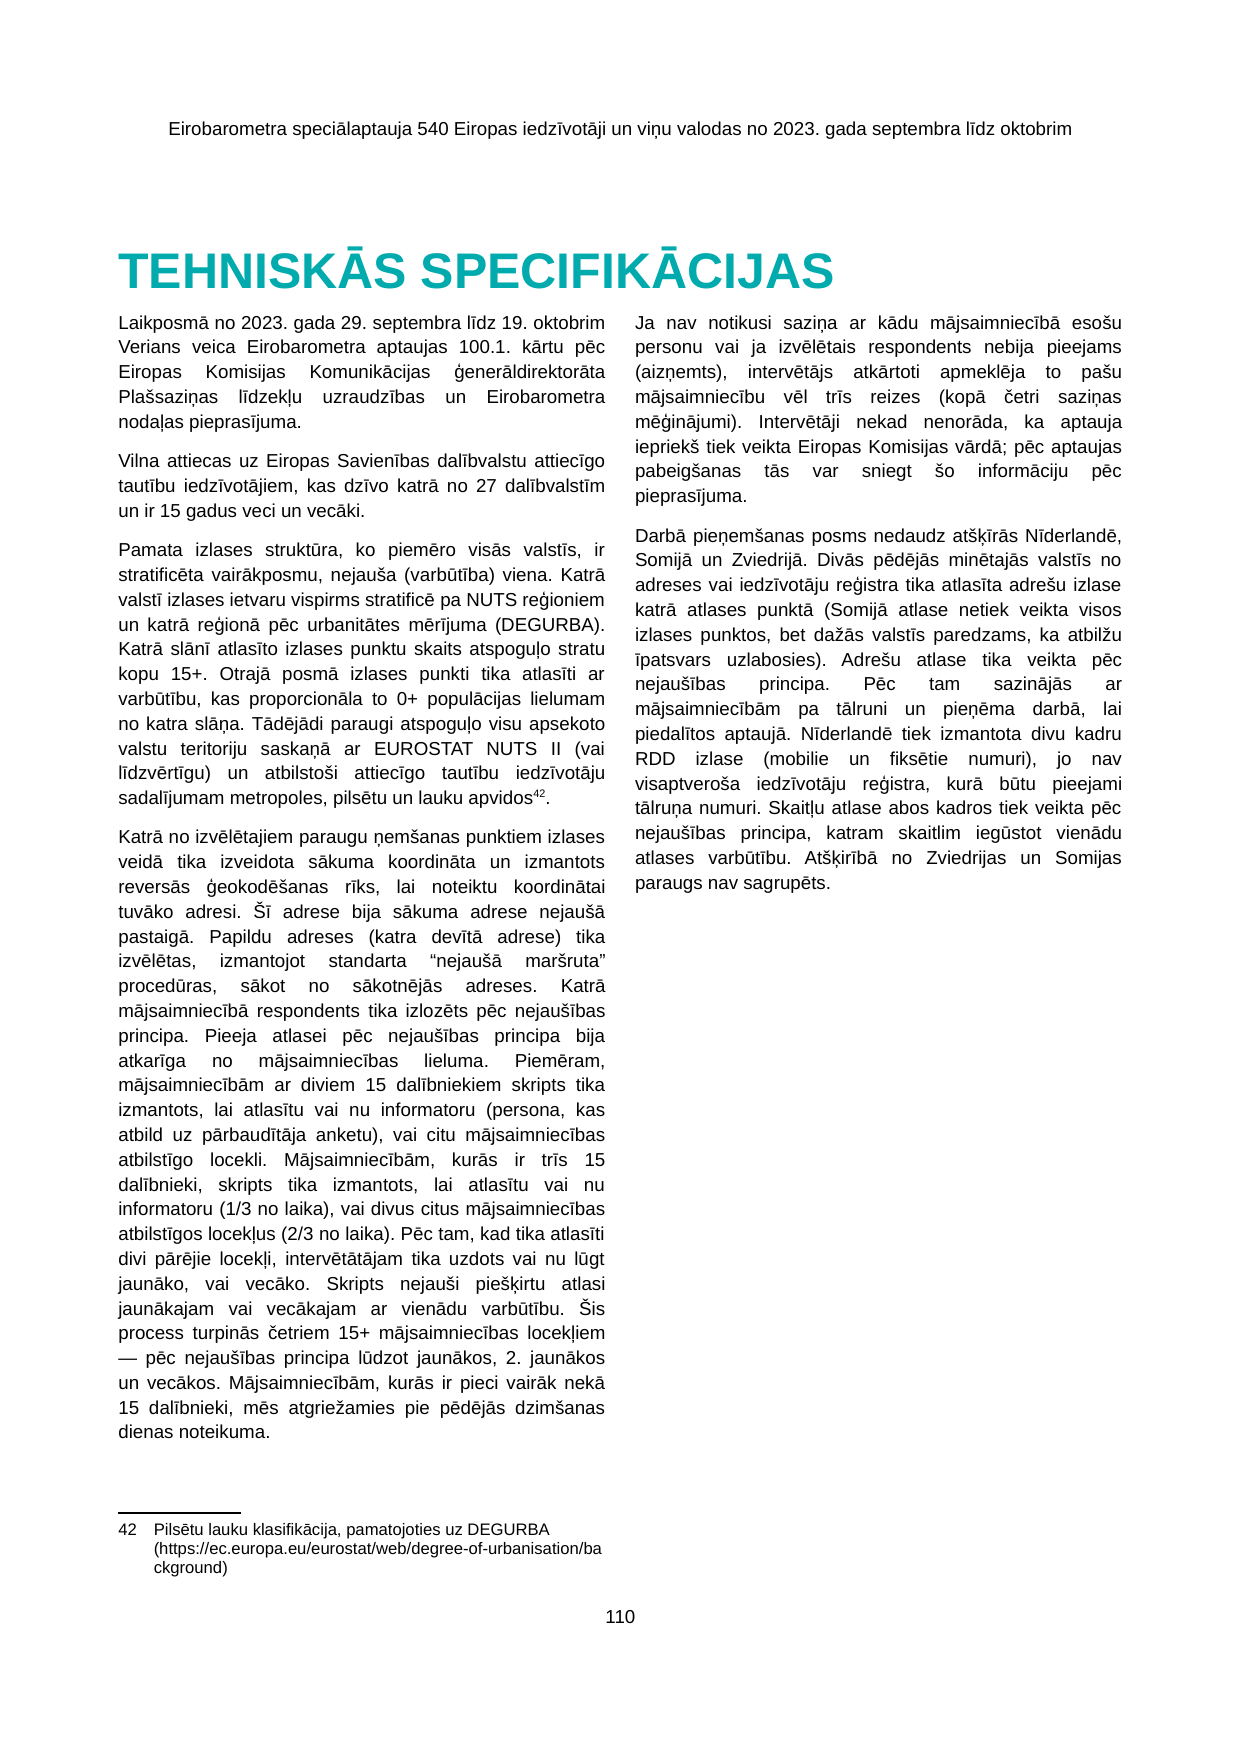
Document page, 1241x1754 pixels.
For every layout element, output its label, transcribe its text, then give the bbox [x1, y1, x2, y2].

text Laikposmā no 2023. gada 29. septembra līdz 19. oktobrim Verians veica Eirobarometra aptaujas 100.1. kārtu pēc Eiropas Komisijas Komunikācijas ģenerāldirektorāta Plašsaziņas līdzekļu uzraudzības un Eirobarometra nodaļas pieprasījuma. [118, 311, 605, 432]
text Darbā pieņemšanas posms nedaudz atšķīrās Nīderlandē, Somijā un Zviedrijā. Divās pēdējās minētajās valstīs no adreses vai iedzīvotāju reģistra tika atlasīta adrešu izlase katrā atlases punktā (Somijā atlase netiek veikta visos izlases punktos, bet dažās valstīs paredzams, ka atbilžu īpatsvars uzlabosies). Adrešu atlase tika veikta pēc nejaušības principa. Pēc tam sazinājās ar mājsaimniecībām pa tālruni un pieņēma darbā, lai piedalītos aptaujā. Nīderlandē tiek izmantota divu kadru RDD izlase (mobilie un fiksētie numuri), jo nav visaptveroša iedzīvotāju reģistra, kurā būtu pieejami tālruņa numuri. Skaitļu atlase abos kadros tiek veikta pēc nejaušības principa, katram skaitlim iegūstot vienādu atlases varbūtību. Atšķirībā no Zviedrijas un Somijas paraugs nav sagrupēts. [635, 524, 1122, 893]
subtitle TEHNISKĀS SPECIFIKĀCIJAS [118, 241, 1122, 299]
text Pilsētu lauku klasifikācija, pamatojoties uz DEGURBA (https://ec.europa.eu/eurostat/web/degree-of-urbanisation/background) [118, 1519, 605, 1577]
text Pamata izlases struktūra, ko piemēro visās valstīs, ir stratificēta vairākposmu, nejauša (varbūtība) viena. Katrā valstī izlases ietvaru vispirms stratificē pa NUTS reģioniem un katrā reģionā pēc urbanitātes mērījuma (DEGURBA). Katrā slānī atlasīto izlases punktu skaits atspoguļo stratu kopu 15+. Otrajā posmā izlases punkti tika atlasīti ar varbūtību, kas proporcionāla to 0+ populācijas lielumam no katra slāņa. Tādējādi paraugi atspoguļo visu apsekoto valstu teritoriju saskaņā ar EUROSTAT NUTS II (vai līdzvērtīgu) un atbilstoši attiecīgo tautību iedzīvotāju sadalījumam metropoles, pilsētu un lauku apvidos. [118, 539, 605, 808]
text Katrā no izvēlētajiem paraugu ņemšanas punktiem izlases veidā tika izveidota sākuma koordināta un izmantots reversās ģeokodēšanas rīks, lai noteiktu koordinātai tuvāko adresi. Šī adrese bija sākuma adrese nejaušā pastaigā. Papildu adreses (katra devītā adrese) tika izvēlētas, izmantojot standarta “nejaušā maršruta” procedūras, sākot no sākotnējās adreses. Katrā mājsaimniecībā respondents tika izlozēts pēc nejaušības principa. Pieeja atlasei pēc nejaušības principa bija atkarīga no mājsaimniecības lieluma. Piemēram, mājsaimniecībām ar diviem 15 dalībniekiem skripts tika izmantots, lai atlasītu vai nu informatoru (persona, kas atbild uz pārbaudītāja anketu), vai citu mājsaimniecības atbilstīgo locekli. Mājsaimniecībām, kurās ir trīs 15 dalībnieki, skripts tika izmantots, lai atlasītu vai nu informatoru (1/3 no laika), vai divus citus mājsaimniecības atbilstīgos locekļus (2/3 no laika). Pēc tam, kad tika atlasīti divi pārējie locekļi, intervētātājam tika uzdots vai nu lūgt jaunāko, vai vecāko. Skripts nejauši piešķirtu atlasi jaunākajam vai vecākajam ar vienādu varbūtību. Šis process turpinās četriem 15+ mājsaimniecības locekļiem — pēc nejaušības principa lūdzot jaunākos, 2. jaunākos un vecākos. Mājsaimniecībām, kurās ir pieci vairāk nekā 15 dalībnieki, mēs atgriežamies pie pēdējās dzimšanas dienas noteikuma. [118, 826, 605, 1443]
text Vilna attiecas uz Eiropas Savienības dalībvalstu attiecīgo tautību iedzīvotājiem, kas dzīvo katrā no 27 dalībvalstīm un ir 15 gadus veci un vecāki. [118, 450, 605, 521]
text Ja nav notikusi saziņa ar kādu mājsaimniecībā esošu personu vai ja izvēlētais respondents nebija pieejams (aizņemts), intervētājs atkārtoti apmeklēja to pašu mājsaimniecību vēl trīs reizes (kopā četri saziņas mēģinājumi). Intervētāji nekad nenorāda, ka aptauja iepriekš tiek veikta Eiropas Komisijas vārdā; pēc aptaujas pabeigšanas tās var sniegt šo informāciju pēc pieprasījuma. [635, 311, 1122, 507]
